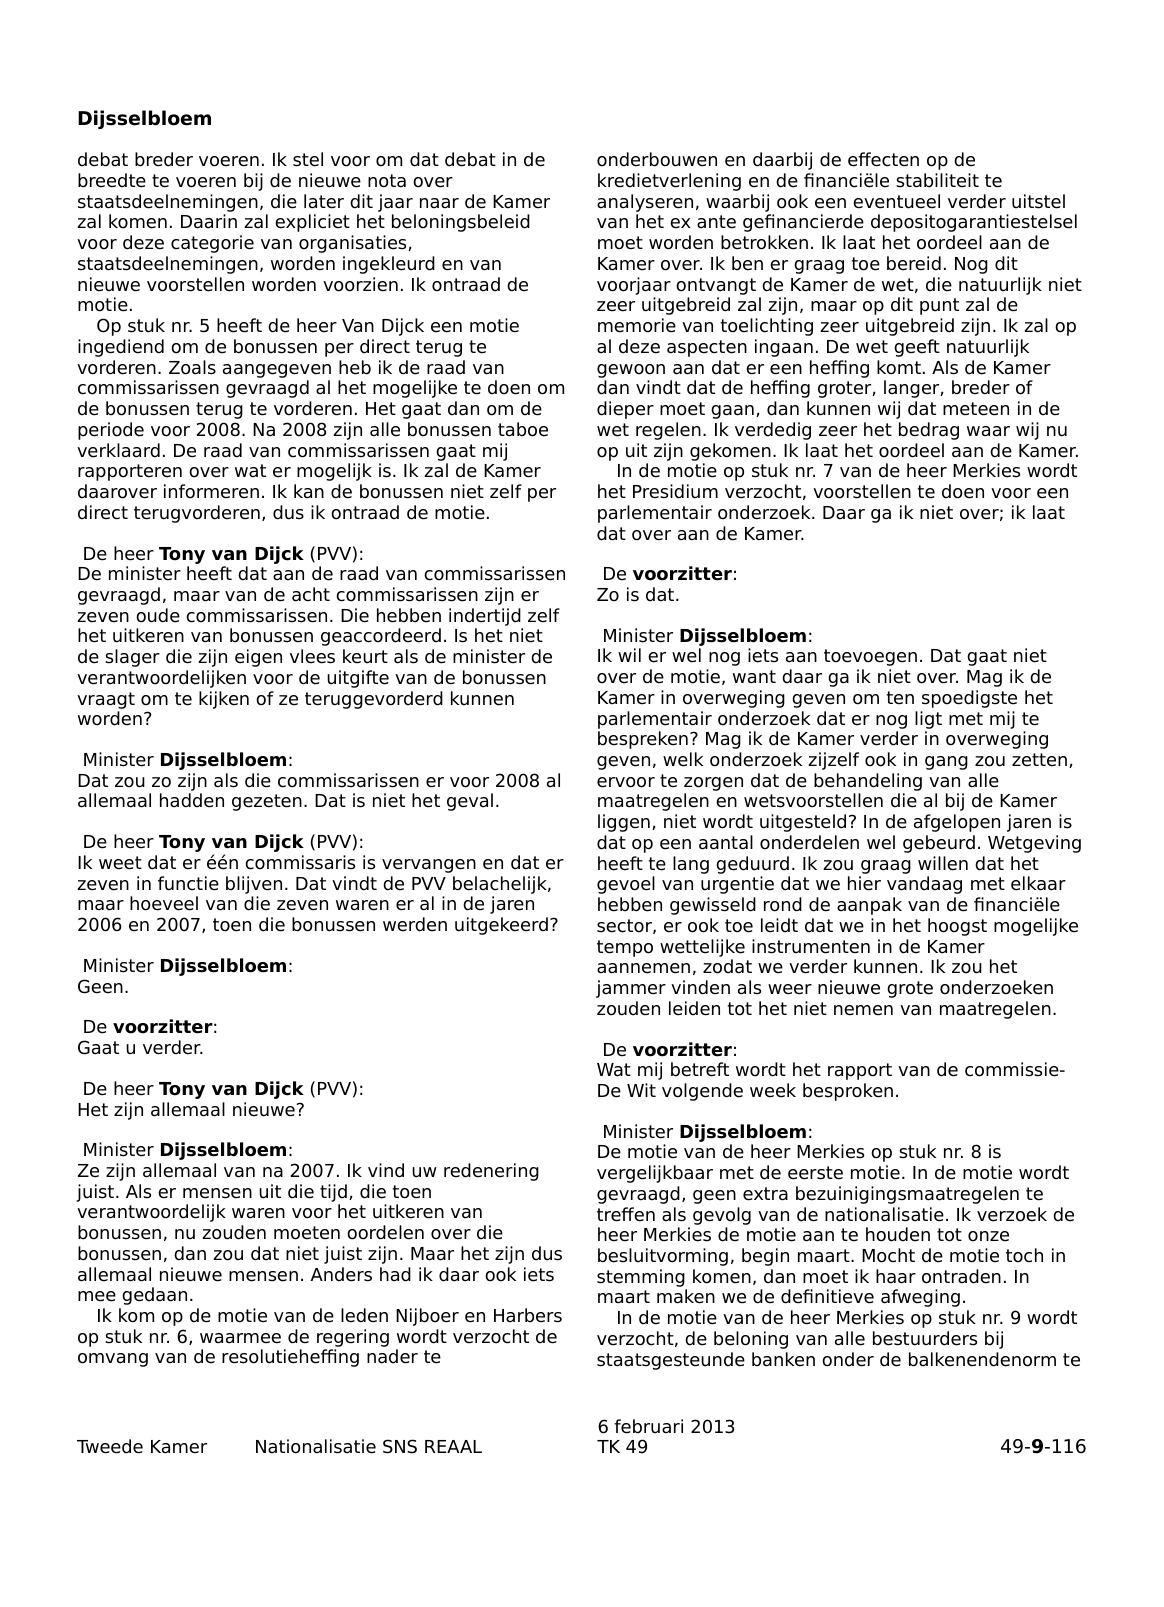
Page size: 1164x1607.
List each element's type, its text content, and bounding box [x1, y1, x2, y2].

text Het zijn allemaal nieuwe? [77, 1099, 567, 1120]
text De voorzitter: [77, 1017, 567, 1038]
text Minister Dijsselbloem: [77, 1140, 567, 1161]
text De voorzitter: [596, 1039, 1087, 1060]
text De voorzitter: [596, 564, 1087, 585]
text debat breder voeren. Ik stel voor om dat debat in de breedte te voeren bij de nieuwe nota over staatsdeelnemingen, die later dit jaar naar de Kamer zal komen. Daarin zal expliciet het beloningsbeleid voor deze categorie van organisaties, staatsdeelnemingen, worden ingekleurd en van nieuwe voorstellen worden voorzien. Ik ontraad de motie. [77, 150, 567, 316]
text Minister Dijsselbloem: [77, 956, 567, 976]
text De heer Tony van Dijck (PVV): [77, 832, 567, 853]
text Dat zou zo zijn als die commissarissen er voor 2008 al allemaal hadden gezeten. Dat is niet het geval. [77, 771, 567, 812]
text Ik kom op de motie van de leden Nijboer en Harbers op stuk nr. 6, waarmee de regering wordt verzocht de omvang van de resolutieheffing nader te [77, 1306, 567, 1368]
text Gaat u verder. [77, 1038, 567, 1059]
text Op stuk nr. 5 heeft de heer Van Dijck een motie ingediend om de bonussen per direct terug te vorderen. Zoals aangegeven heb ik de raad van commissarissen gevraagd al het mogelijke te doen om de bonussen terug te vorderen. Het gaat dan om de periode voor 2008. Na 2008 zijn alle bonussen taboe verklaard. De raad van commissarissen gaat mij rapporteren over wat er mogelijk is. Ik zal de Kamer daarover informeren. Ik kan de bonussen niet zelf per direct terugvorderen, dus ik ontraad de motie. [77, 316, 567, 523]
text Minister Dijsselbloem: [596, 626, 1087, 646]
text Ik weet dat er één commissaris is vervangen en dat er zeven in functie blijven. Dat vindt de PVV belachelijk, maar hoeveel van die zeven waren er al in de jaren 2006 en 2007, toen die bonussen werden uitgekeerd? [77, 853, 567, 936]
text Zo is dat. [596, 585, 1087, 606]
text Minister Dijsselbloem: [77, 750, 567, 771]
text Ze zijn allemaal van na 2007. Ik vind uw redenering juist. Als er mensen uit die tijd, die toen verantwoordelijk waren voor het uitkeren van bonussen, nu zouden moeten oordelen over die bonussen, dan zou dat niet juist zijn. Maar het zijn dus allemaal nieuwe mensen. Anders had ik daar ook iets mee gedaan. [77, 1161, 567, 1306]
text In de motie van de heer Merkies op stuk nr. 9 wordt verzocht, de beloning van alle bestuurders bij staatsgesteunde banken onder de balkenendenorm te [596, 1308, 1087, 1370]
text In de motie op stuk nr. 7 van de heer Merkies wordt het Presidium verzocht, voorstellen te doen voor een parlementair onderzoek. Daar ga ik niet over; ik laat dat over aan de Kamer. [596, 461, 1087, 544]
text Minister Dijsselbloem: [596, 1122, 1087, 1142]
text De minister heeft dat aan de raad van commissarissen gevraagd, maar van de acht commissarissen zijn er zeven oude commissarissen. Die hebben indertijd zelf het uitkeren van bonussen geaccordeerd. Is het niet de slager die zijn eigen vlees keurt als de minister de verantwoordelijken voor de uitgifte van de bonussen vraagt om te kijken of ze teruggevorderd kunnen worden? [77, 564, 567, 730]
text Ik wil er wel nog iets aan toevoegen. Dat gaat niet over de motie, want daar ga ik niet over. Mag ik de Kamer in overweging geven om ten spoedigste het parlementair onderzoek dat er nog ligt met mij te bespreken? Mag ik de Kamer verder in overweging geven, welk onderzoek zijzelf ook in gang zou zetten, ervoor te zorgen dat de behandeling van alle maatregelen en wetsvoorstellen die al bij de Kamer liggen, niet wordt uitgesteld? In de afgelopen jaren is dat op een aantal onderdelen wel gebeurd. Wetgeving heeft te lang geduurd. Ik zou graag willen dat het gevoel van urgentie dat we hier vandaag met elkaar hebben gewisseld rond de aanpak van de financiële sector, er ook toe leidt dat we in het hoogst mogelijke tempo wettelijke instrumenten in de Kamer aannemen, zodat we verder kunnen. Ik zou het jammer vinden als weer nieuwe grote onderzoeken zouden leiden tot het niet nemen van maatregelen. [596, 646, 1087, 1019]
text Wat mij betreft wordt het rapport van de commissie-De Wit volgende week besproken. [596, 1060, 1087, 1102]
text De motie van de heer Merkies op stuk nr. 8 is vergelijkbaar met de eerste motie. In de motie wordt gevraagd, geen extra bezuinigingsmaatregelen te treffen als gevolg van de nationalisatie. Ik verzoek de heer Merkies de motie aan te houden tot onze besluitvorming, begin maart. Mocht de motie toch in stemming komen, dan moet ik haar ontraden. In maart maken we de definitieve afweging. [596, 1142, 1087, 1308]
text De heer Tony van Dijck (PVV): [77, 1079, 567, 1099]
text Geen. [77, 976, 567, 997]
text onderbouwen en daarbij de effecten op de kredietverlening en de financiële stabiliteit te analyseren, waarbij ook een eventueel verder uitstel van het ex ante gefinancierde depositogarantiestelsel moet worden betrokken. Ik laat het oordeel aan de Kamer over. Ik ben er graag toe bereid. Nog dit voorjaar ontvangt de Kamer de wet, die natuurlijk niet zeer uitgebreid zal zijn, maar op dit punt zal de memorie van toelichting zeer uitgebreid zijn. Ik zal op al deze aspecten ingaan. De wet geeft natuurlijk gewoon aan dat er een heffing komt. Als de Kamer dan vindt dat de heffing groter, langer, breder of dieper moet gaan, dan kunnen wij dat meteen in de wet regelen. Ik verdedig zeer het bedrag waar wij nu op uit zijn gekomen. Ik laat het oordeel aan de Kamer. [596, 150, 1087, 461]
text De heer Tony van Dijck (PVV): [77, 543, 567, 564]
